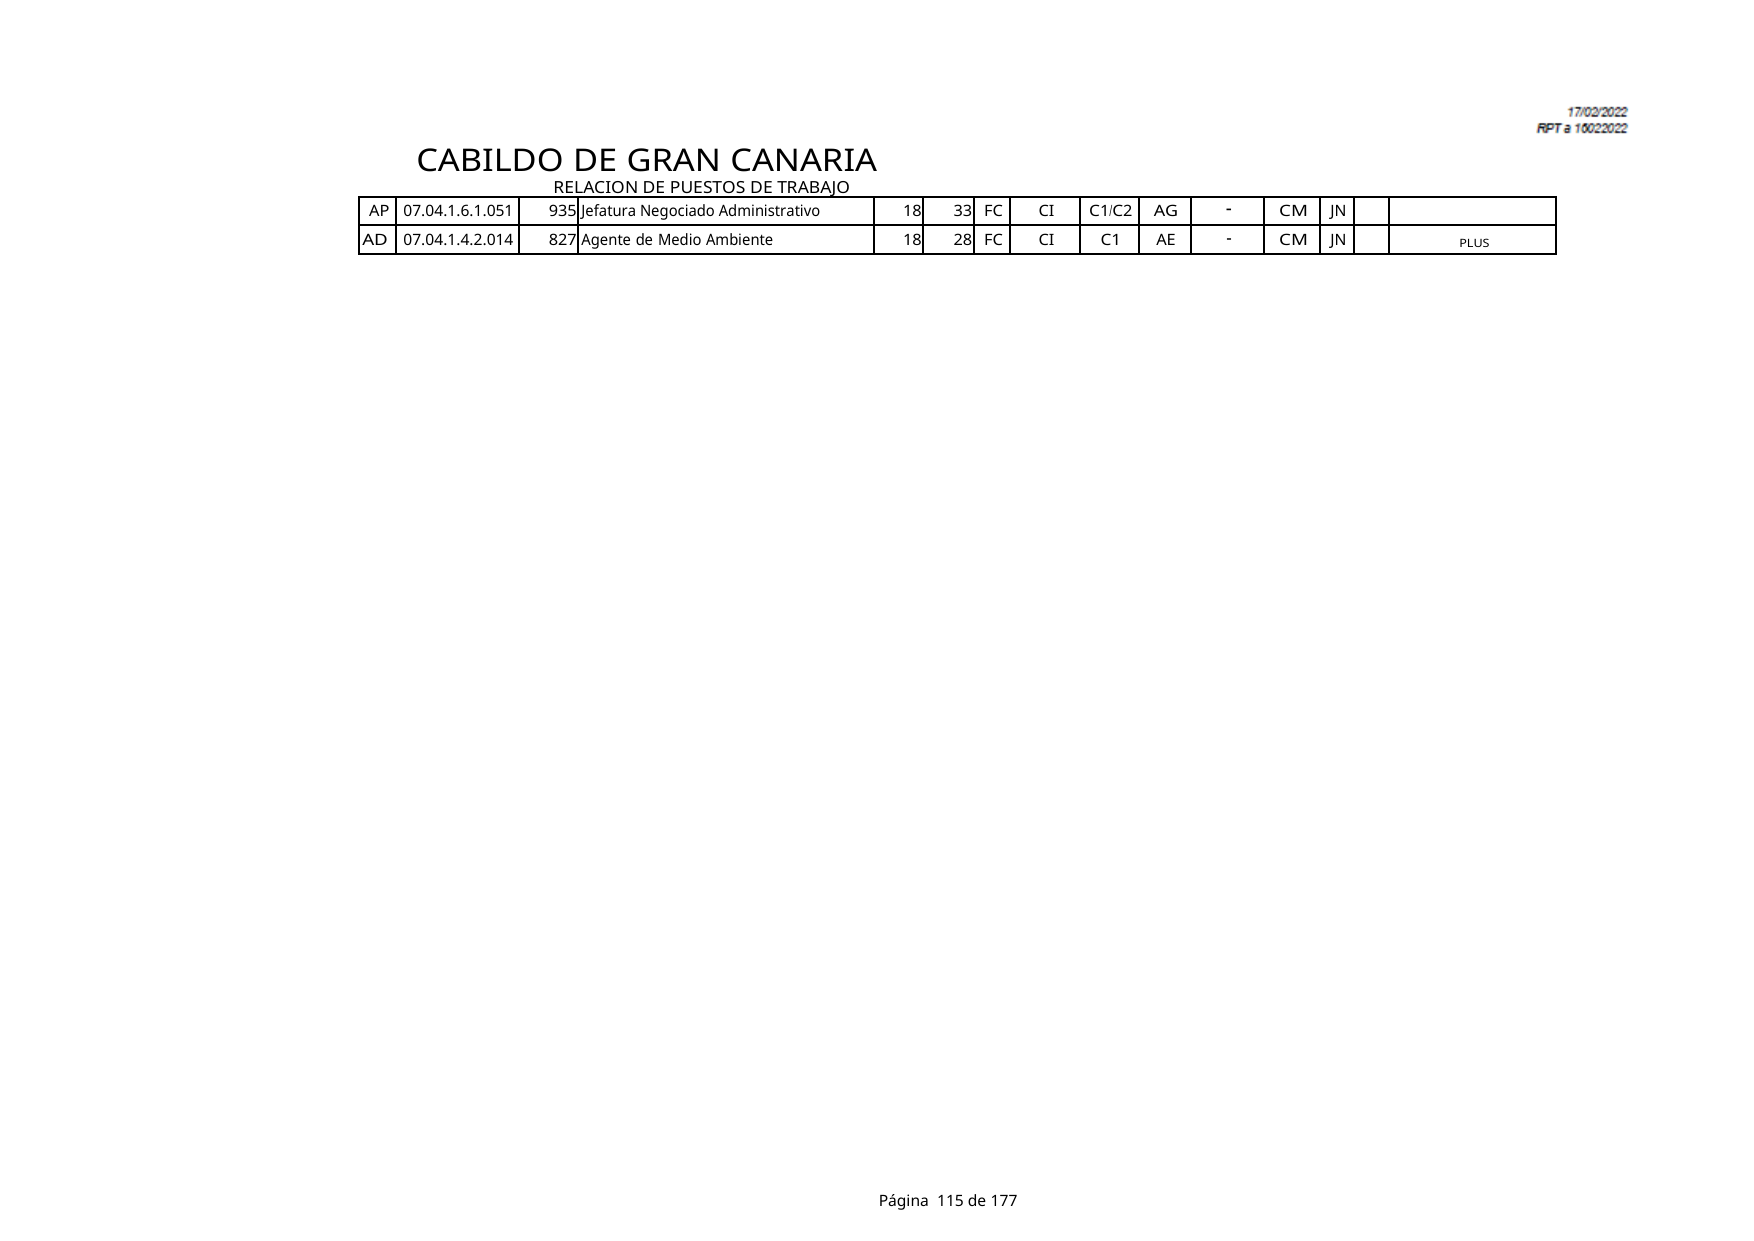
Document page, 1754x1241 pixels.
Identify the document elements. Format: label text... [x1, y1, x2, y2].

table_cell AP [360, 198, 395, 224]
table_cell FC [975, 226, 1009, 253]
table_cell Agente de Medio Ambiente [579, 226, 873, 253]
table_cell [1355, 198, 1388, 224]
picture [1535, 97, 1633, 143]
table_cell - [1192, 198, 1263, 224]
table_cell 827 [520, 226, 577, 253]
table_cell CI [1011, 226, 1079, 253]
table_cell AE [1140, 226, 1190, 253]
table_cell [1390, 198, 1555, 224]
table_cell AD [360, 226, 395, 253]
table_cell PLUS [1390, 226, 1555, 253]
table_cell 18 [875, 198, 922, 224]
table_cell JN [1321, 226, 1353, 253]
table_cell CM [1265, 198, 1319, 224]
table_cell CI [1011, 198, 1079, 224]
table_cell - [1192, 226, 1263, 253]
table_cell 28 [924, 226, 973, 253]
table_cell 33 [924, 198, 973, 224]
table_cell Jefatura Negociado Administrativo [579, 198, 873, 224]
table_cell 18 [875, 226, 922, 253]
table_cell [1355, 226, 1388, 253]
table_cell 07.04.1.6.1.051 [397, 198, 518, 224]
table_cell C1/C2 [1081, 198, 1138, 224]
table_cell CM [1265, 226, 1319, 253]
table_cell JN [1321, 198, 1353, 224]
table_cell FC [975, 198, 1009, 224]
table_cell C1 [1081, 226, 1138, 253]
table_cell AG [1140, 198, 1190, 224]
table_cell 935 [520, 198, 577, 224]
table_cell 07.04.1.4.2.014 [397, 226, 518, 253]
